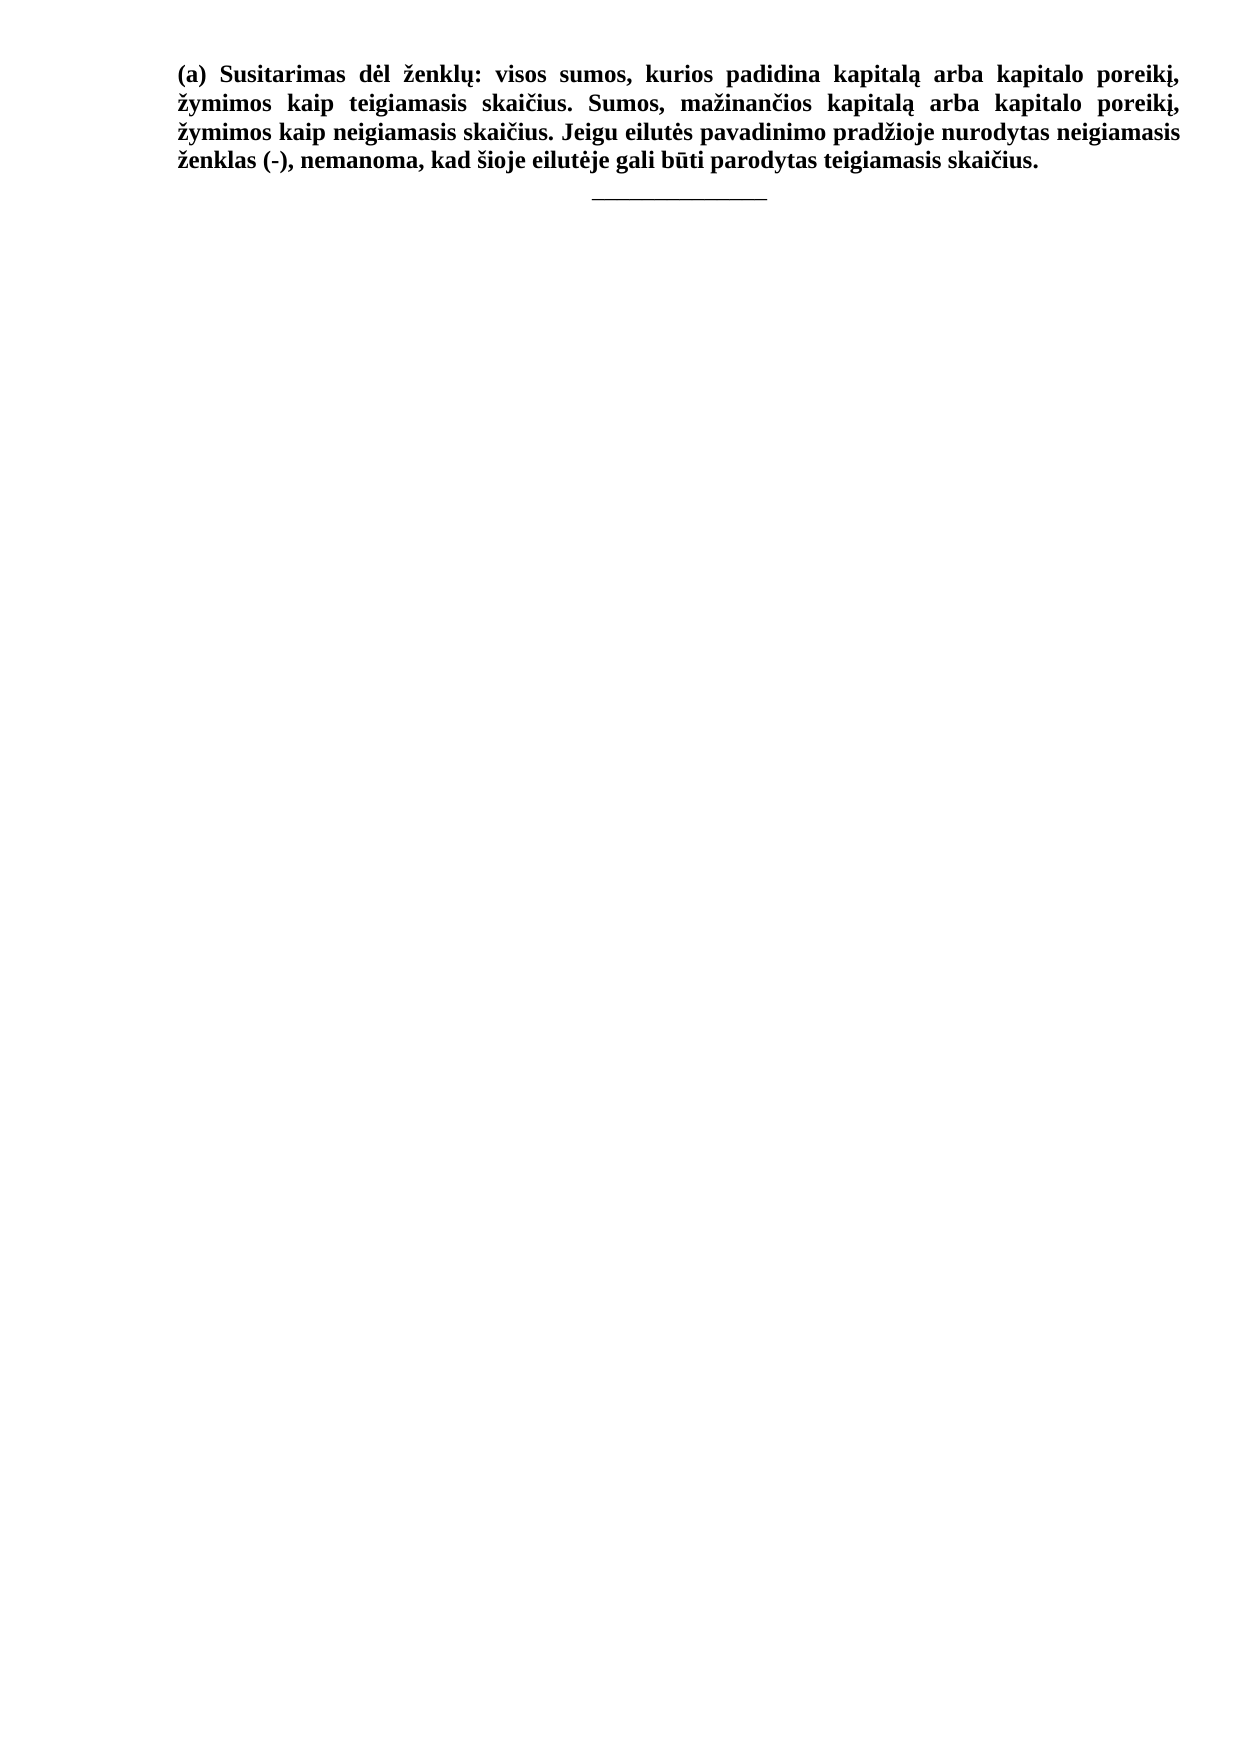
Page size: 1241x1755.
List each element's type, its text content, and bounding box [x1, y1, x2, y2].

text ______________ [177, 174, 1181, 203]
text (a) Susitarimas dėl ženklų: visos sumos, kurios padidina kapitalą arba kapitalo poreikį, žymimos kaip teigiamasis skaičius. Sumos, mažinančios kapitalą arba kapitalo poreikį, žymimos kaip neigiamasis skaičius. Jeigu eilutės pavadinimo pradžioje nurodytas neigiamasis ženklas (-), nemanoma, kad šioje eilutėje gali būti parodytas teigiamasis skaičius. [177, 59, 1181, 174]
